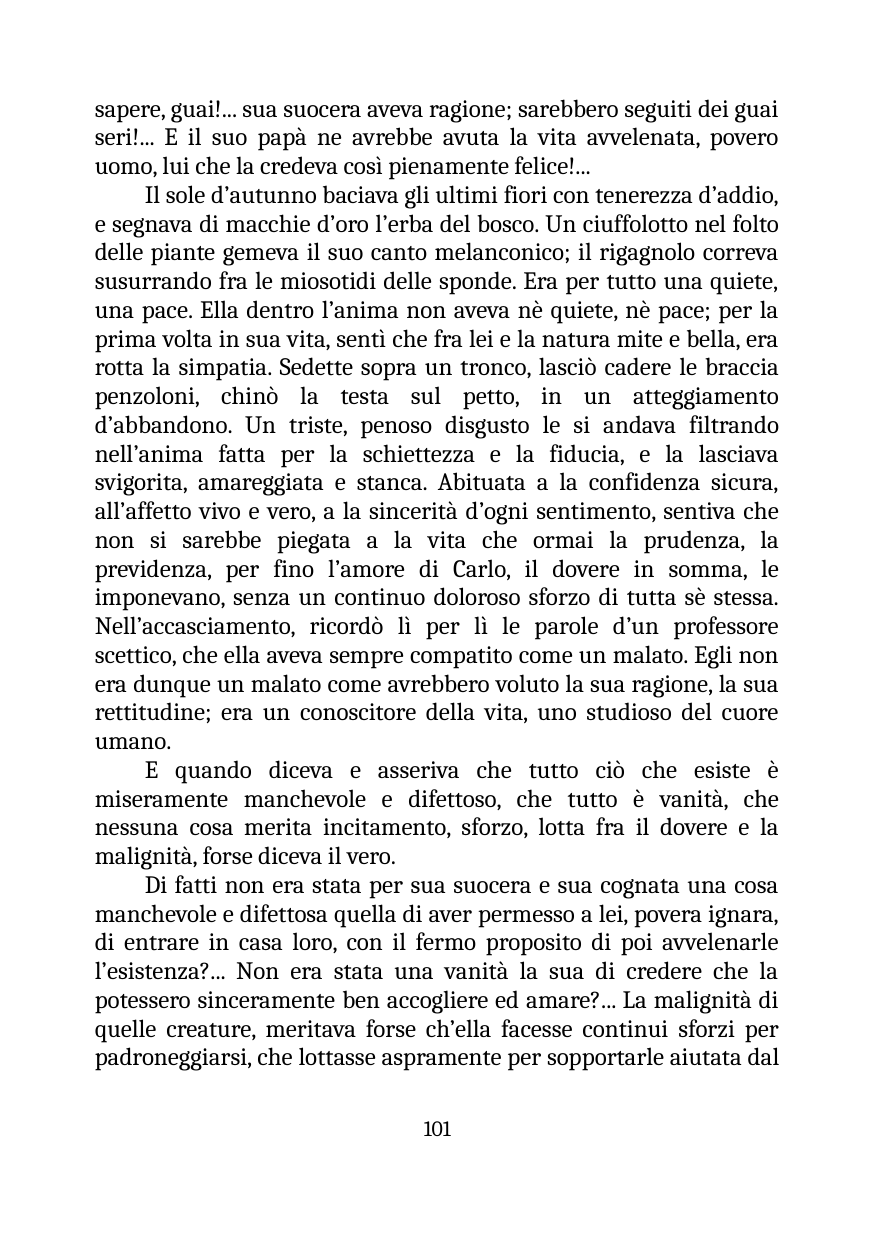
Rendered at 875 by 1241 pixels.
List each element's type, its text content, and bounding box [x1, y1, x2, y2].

text sapere, guai!... sua suocera aveva ragione; sarebbero seguiti dei guai seri!... E il suo papà ne avrebbe avuta la vita avvelenata, povero uomo, lui che la credeva così pienamente felice!... [94, 94, 779, 181]
text Di fatti non era stata per sua suocera e sua cognata una cosa manchevole e difettosa quella di aver permesso a lei, povera ignara, di entrare in casa loro, con il fermo proposito di poi avvelenarle l’esistenza?... Non era stata una vanità la sua di credere che la potessero sinceramente ben accogliere ed amare?... La malignità di quelle creature, meritava forse ch’ella facesse continui sforzi per padroneggiarsi, che lottasse aspramente per sopportarle aiutata dal [94, 871, 779, 1072]
text Il sole d’autunno baciava gli ultimi fiori con tenerezza d’addio, e segnava di macchie d’oro l’erba del bosco. Un ciuffolotto nel folto delle piante gemeva il suo canto melanconico; il rigagnolo correva susurrando fra le miosotidi delle sponde. Era per tutto una quiete, una pace. Ella dentro l’anima non aveva nè quiete, nè pace; per la prima volta in sua vita, sentì che fra lei e la natura mite e bella, era rotta la simpatia. Sedette sopra un tronco, lasciò cadere le braccia penzoloni, chinò la testa sul petto, in un atteggiamento d’abbandono. Un triste, penoso disgusto le si andava filtrando nell’anima fatta per la schiettezza e la fiducia, e la lasciava svigorita, amareggiata e stanca. Abituata a la confidenza sicura, all’affetto vivo e vero, a la sincerità d’ogni sentimento, sentiva che non si sarebbe piegata a la vita che ormai la prudenza, la previdenza, per fino l’amore di Carlo, il dovere in somma, le imponevano, senza un continuo doloroso sforzo di tutta sè stessa. Nell’accasciamento, ricordò lì per lì le parole d’un professore scettico, che ella aveva sempre compatito come un malato. Egli non era dunque un malato come avrebbero voluto la sua ragione, la sua rettitudine; era un conoscitore della vita, uno studioso del cuore umano. [94, 181, 779, 756]
text E quando diceva e asseriva che tutto ciò che esiste è miseramente manchevole e difettoso, che tutto è vanità, che nessuna cosa merita incitamento, sforzo, lotta fra il dovere e la malignità, forse diceva il vero. [94, 756, 779, 871]
